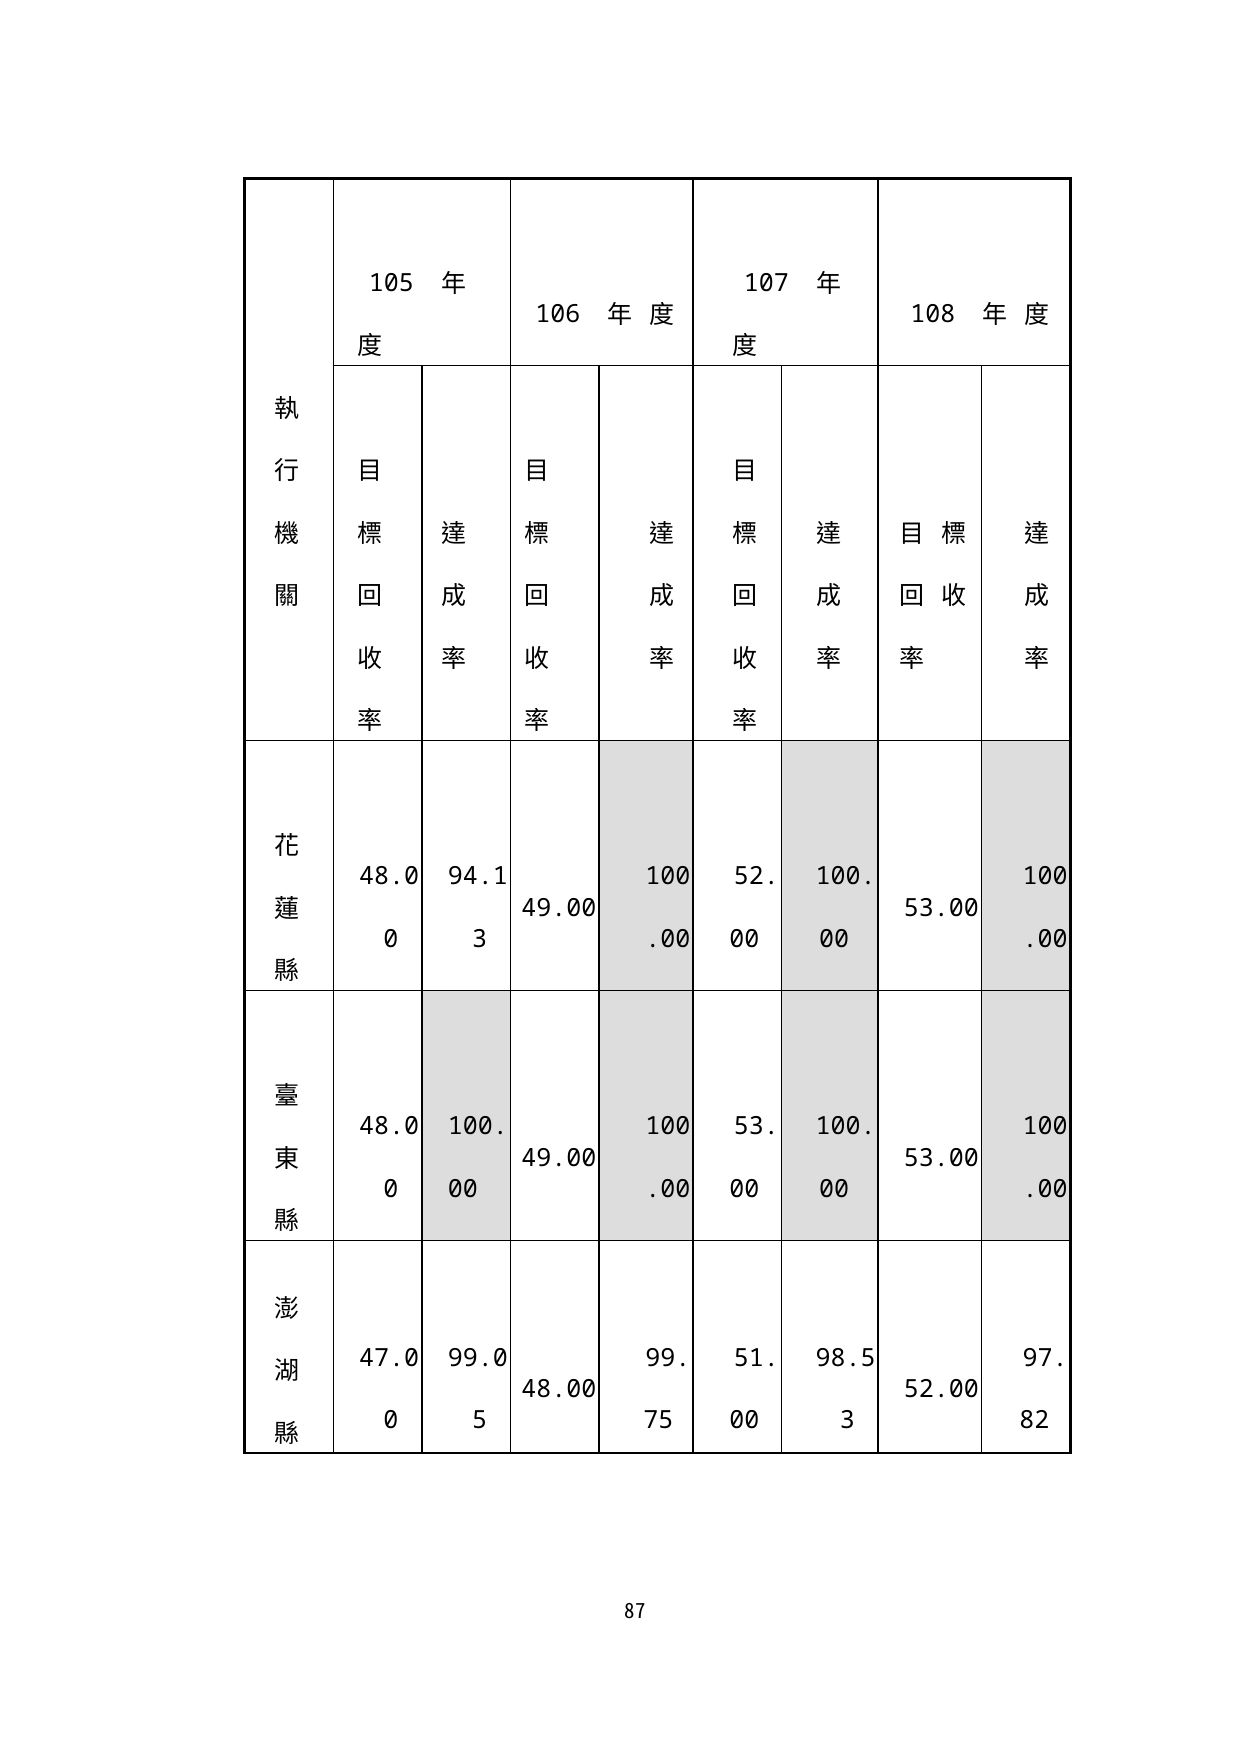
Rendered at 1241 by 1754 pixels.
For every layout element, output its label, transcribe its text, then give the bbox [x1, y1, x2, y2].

table_cell 目標回收率 [511, 366, 598, 740]
table_cell 臺東縣 [246, 991, 333, 1240]
table_cell 100.00 [423, 991, 510, 1240]
table_cell 100.00 [982, 991, 1069, 1240]
table_cell 49.00 [511, 741, 598, 990]
table_cell 達成率 [982, 366, 1069, 740]
table_cell 97.82 [982, 1241, 1069, 1452]
table_cell 100.00 [982, 741, 1069, 990]
table_cell 達成率 [782, 366, 877, 740]
table_cell 澎湖縣 [246, 1241, 333, 1452]
table_cell 49.00 [511, 991, 598, 1240]
table_cell 94.13 [423, 741, 510, 990]
table_cell 98.53 [782, 1241, 877, 1452]
table_cell 達成率 [423, 366, 510, 740]
table_cell 47.00 [334, 1241, 421, 1452]
table_cell 花蓮縣 [246, 741, 333, 990]
table_cell 48.00 [334, 741, 421, 990]
table_cell 51.00 [694, 1241, 781, 1452]
table_cell 48.00 [334, 991, 421, 1240]
table_cell 目標回收率 [334, 366, 421, 740]
table_cell 52.00 [879, 1241, 981, 1452]
table_header 執行機關 [246, 180, 333, 740]
table_header 108年度 [879, 180, 1069, 365]
table_cell 100.00 [600, 991, 692, 1240]
table_cell 100.00 [782, 991, 877, 1240]
table_cell 目標回收率 [879, 366, 981, 740]
table_header 105年度 [334, 180, 510, 365]
table_cell 53.00 [694, 991, 781, 1240]
table_cell 53.00 [879, 991, 981, 1240]
table_cell 目標回收率 [694, 366, 781, 740]
table_cell 99.75 [600, 1241, 692, 1452]
table_header 107年度 [694, 180, 877, 365]
table_cell 達成率 [600, 366, 692, 740]
table_cell 99.05 [423, 1241, 510, 1452]
table_header 106年度 [511, 180, 692, 365]
table_cell 100.00 [600, 741, 692, 990]
table_cell 48.00 [511, 1241, 598, 1452]
table_cell 100.00 [782, 741, 877, 990]
table_cell 53.00 [879, 741, 981, 990]
table_cell 52.00 [694, 741, 781, 990]
